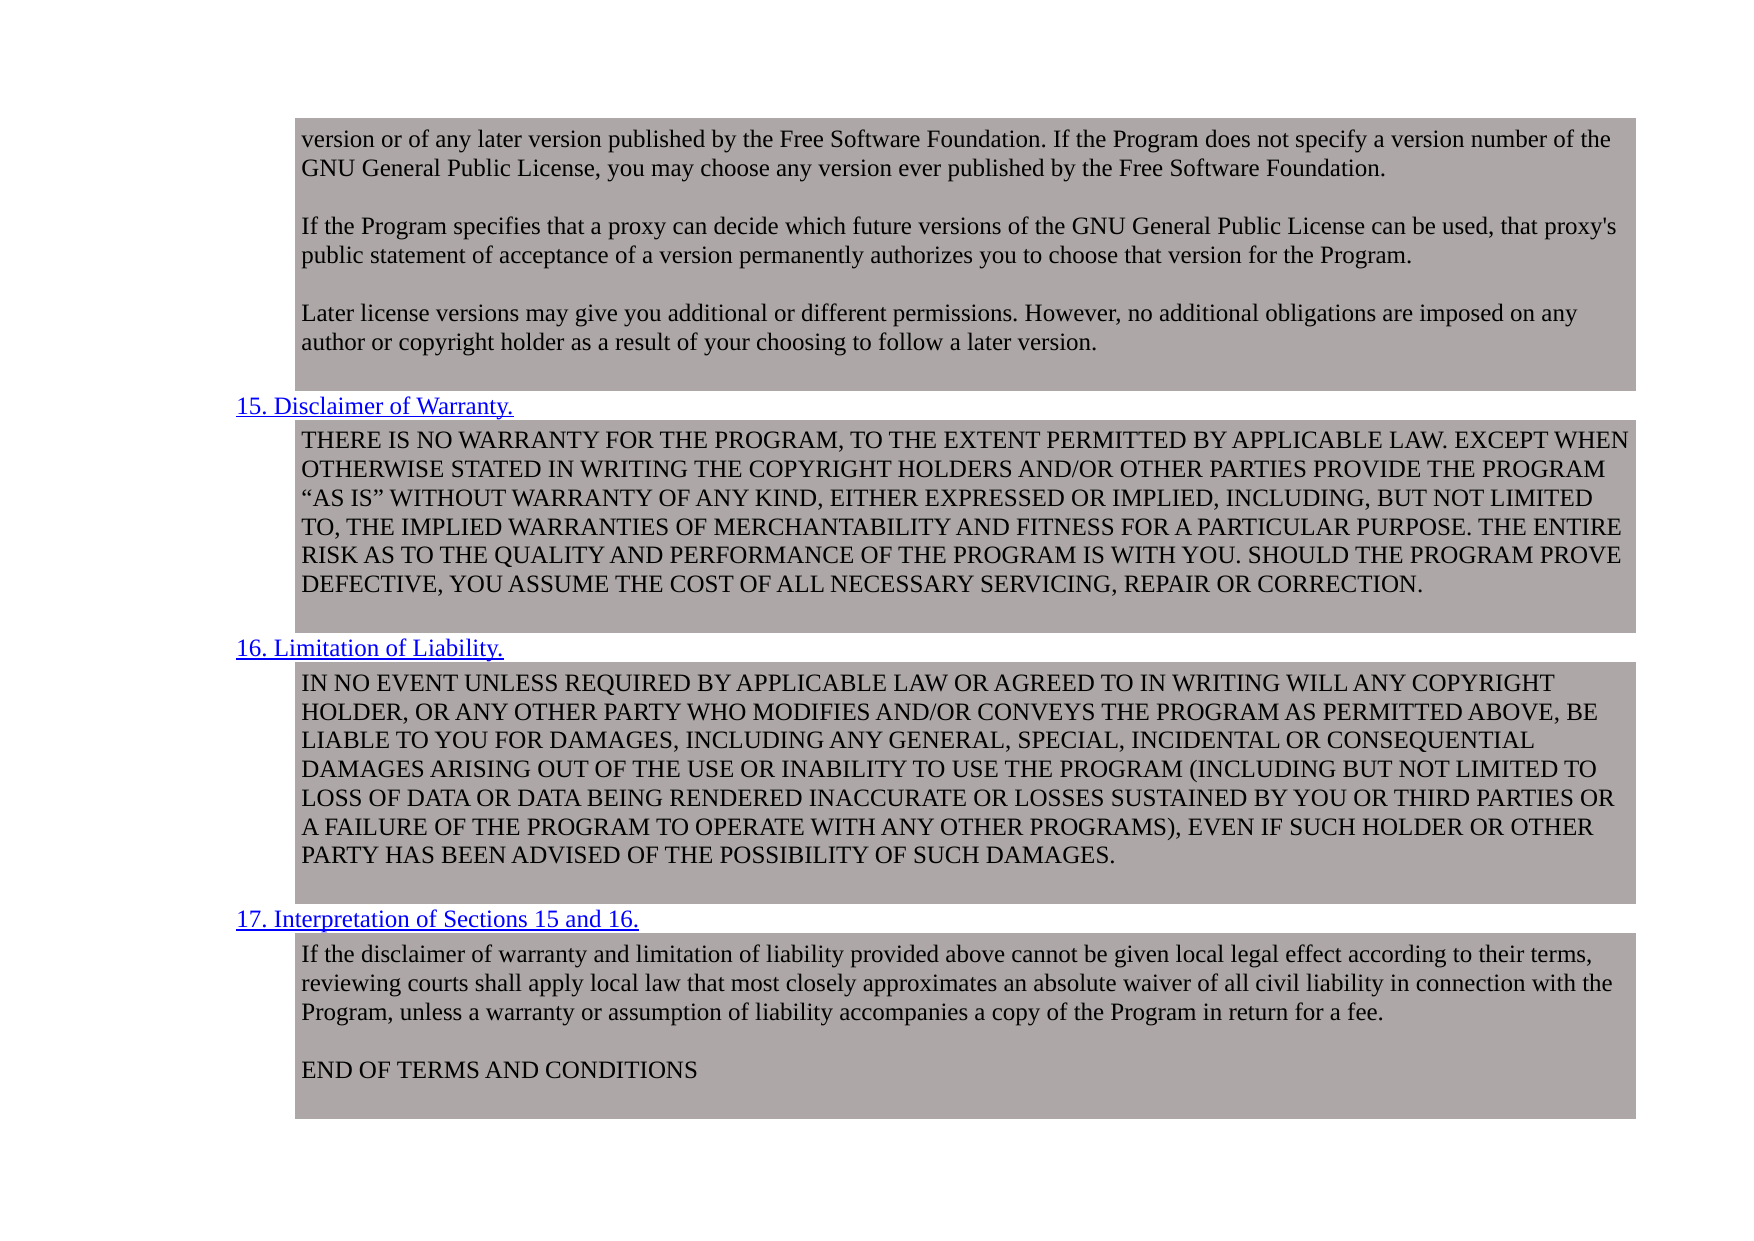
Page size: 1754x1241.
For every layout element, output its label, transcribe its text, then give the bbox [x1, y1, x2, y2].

subtitle 17. Interpretation of Sections 15 and 16. [236, 904, 1636, 933]
subtitle 15. Disclaimer of Warranty. [236, 391, 1636, 419]
table_header version or of any later version published by the Free Software Foundation. If the Program does not specify a version number of the GNU General Public License, you may choose any version ever published by the Free Software Foundation. If the Program specifies that a proxy can decide which future versions of the GNU General Public License can be used, that proxy's public statement of acceptance of a version permanently authorizes you to choose that version for the Program. Later license versions may give you additional or different permissions. However, no additional obligations are imposed on any author or copyright holder as a result of your choosing to follow a later version. [298, 121, 1633, 388]
table_header [295, 662, 1636, 904]
table_header [295, 933, 1636, 1119]
table_header THERE IS NO WARRANTY FOR THE PROGRAM, TO THE EXTENT PERMITTED BY APPLICABLE LAW. EXCEPT WHEN OTHERWISE STATED IN WRITING THE COPYRIGHT HOLDERS AND/OR OTHER PARTIES PROVIDE THE PROGRAM “AS IS” WITHOUT WARRANTY OF ANY KIND, EITHER EXPRESSED OR IMPLIED, INCLUDING, BUT NOT LIMITED TO, THE IMPLIED WARRANTIES OF MERCHANTABILITY AND FITNESS FOR A PARTICULAR PURPOSE. THE ENTIRE RISK AS TO THE QUALITY AND PERFORMANCE OF THE PROGRAM IS WITH YOU. SHOULD THE PROGRAM PROVE DEFECTIVE, YOU ASSUME THE COST OF ALL NECESSARY SERVICING, REPAIR OR CORRECTION. [298, 423, 1633, 630]
table_header IN NO EVENT UNLESS REQUIRED BY APPLICABLE LAW OR AGREED TO IN WRITING WILL ANY COPYRIGHT HOLDER, OR ANY OTHER PARTY WHO MODIFIES AND/OR CONVEYS THE PROGRAM AS PERMITTED ABOVE, BE LIABLE TO YOU FOR DAMAGES, INCLUDING ANY GENERAL, SPECIAL, INCIDENTAL OR CONSEQUENTIAL DAMAGES ARISING OUT OF THE USE OR INABILITY TO USE THE PROGRAM (INCLUDING BUT NOT LIMITED TO LOSS OF DATA OR DATA BEING RENDERED INACCURATE OR LOSSES SUSTAINED BY YOU OR THIRD PARTIES OR A FAILURE OF THE PROGRAM TO OPERATE WITH ANY OTHER PROGRAMS), EVEN IF SUCH HOLDER OR OTHER PARTY HAS BEEN ADVISED OF THE POSSIBILITY OF SUCH DAMAGES. [298, 665, 1633, 902]
table_header If the disclaimer of warranty and limitation of liability provided above cannot be given local legal effect according to their terms, reviewing courts shall apply local law that most closely approximates an absolute waiver of all civil liability in connection with the Program, unless a warranty or assumption of liability accompanies a copy of the Program in return for a fee. END OF TERMS AND CONDITIONS [298, 936, 1633, 1116]
table_header [295, 118, 1636, 391]
subtitle 16. Limitation of Liability. [236, 633, 1636, 662]
table_header [295, 420, 1636, 633]
